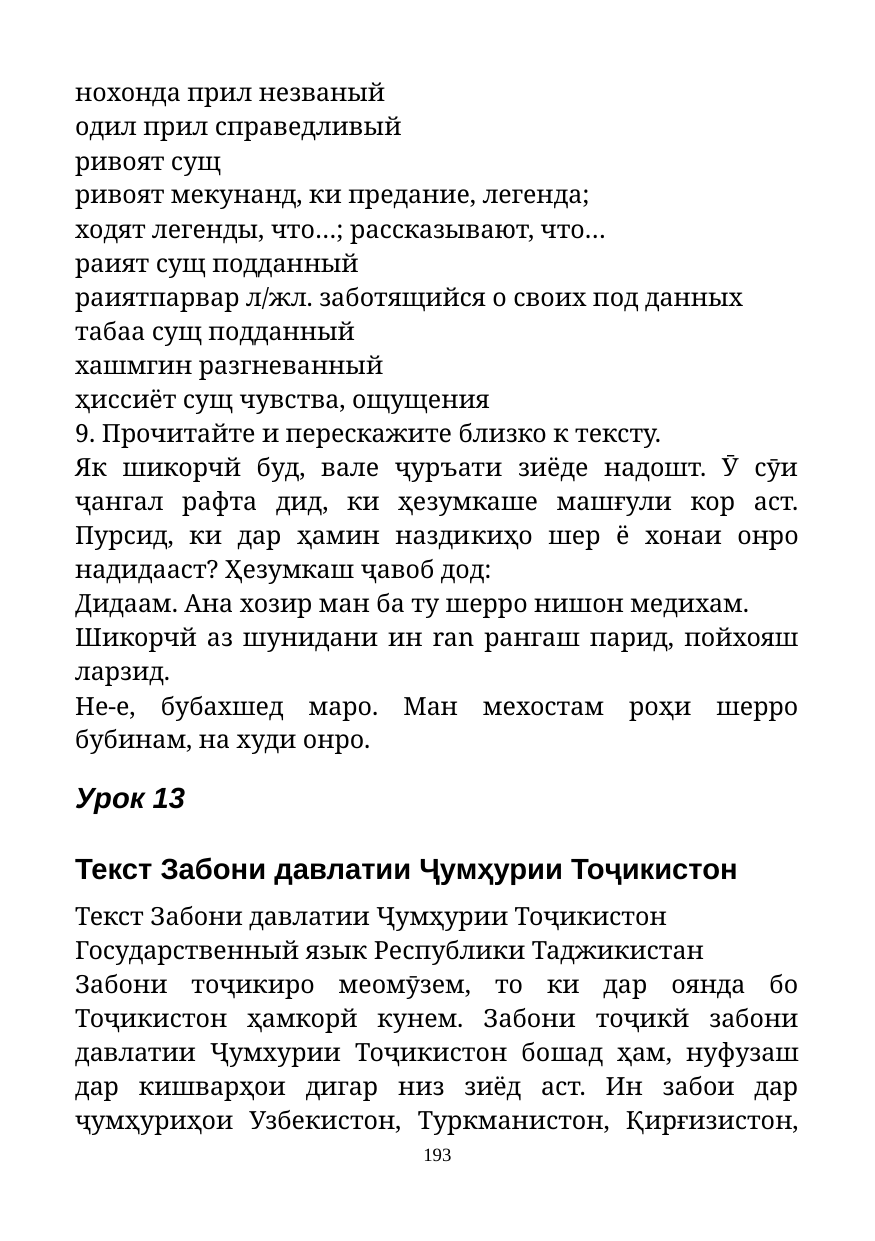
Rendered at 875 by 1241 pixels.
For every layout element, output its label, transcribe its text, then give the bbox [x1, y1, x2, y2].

text Дидаам. Ана хозир ман ба ту шерро нишон медихам. [75, 586, 799, 620]
text Текст Забони давлатии Ҷумҳурии Тоҷикистон [75, 898, 799, 932]
text ривоят сущ [75, 143, 799, 177]
text одил прил справедливый [75, 109, 799, 143]
subtitle Текст Забони давлатии Ҷумҳурии Тоҷикистон [75, 852, 799, 886]
text Забони тоҷикиро меомӯзем, то ки дар оянда бо Тоҷикистон ҳамкорй кунем. Забони тоҷикй забони давлатии Ҷумхурии Тоҷикистон бо­шад ҳам, нуфузаш дар кишварҳои дигар низ зиёд аст. Ин забои дар ҷумҳуриҳои Узбекистон, Туркманистон, Қирғизистон, [75, 966, 799, 1137]
text раиятпарвар л/жл. заботящийся о своих под данных [75, 279, 799, 313]
text Шикорчй аз шунидани ин ran рангаш парид, пойхояш ларзид. [75, 620, 799, 688]
text Як шикорчй буд, вале ҷуръати зиёде надошт. Ӯ сӯи ҷангал рафта дид, ки ҳезумкаше машғули кор аст. Пурсид, ки дар ҳамин назди­киҳо шер ё хонаи онро надидааст? Ҳезумкаш ҷавоб дод: [75, 450, 799, 586]
subtitle Урок 13 [75, 781, 799, 815]
text ривоят мекунанд, ки предание, легенда; [75, 177, 799, 211]
text раият сущ подданный [75, 245, 799, 279]
text нохонда прил незваный [75, 75, 799, 109]
text Не-е, бубахшед маро. Ман мехостам роҳи шерро бубинам, на худи онро. [75, 688, 799, 756]
text ходят легенды, что…; рассказывают, что… [75, 211, 799, 245]
text табаа сущ подданный [75, 313, 799, 347]
text хашмгин разгневанный [75, 347, 799, 382]
text 9. Прочитайте и перескажите близко к тексту. [75, 416, 799, 450]
text Государственный язык Республики Таджикистан [75, 932, 799, 966]
text ҳиссиёт сущ чувства, ощущения [75, 382, 799, 416]
